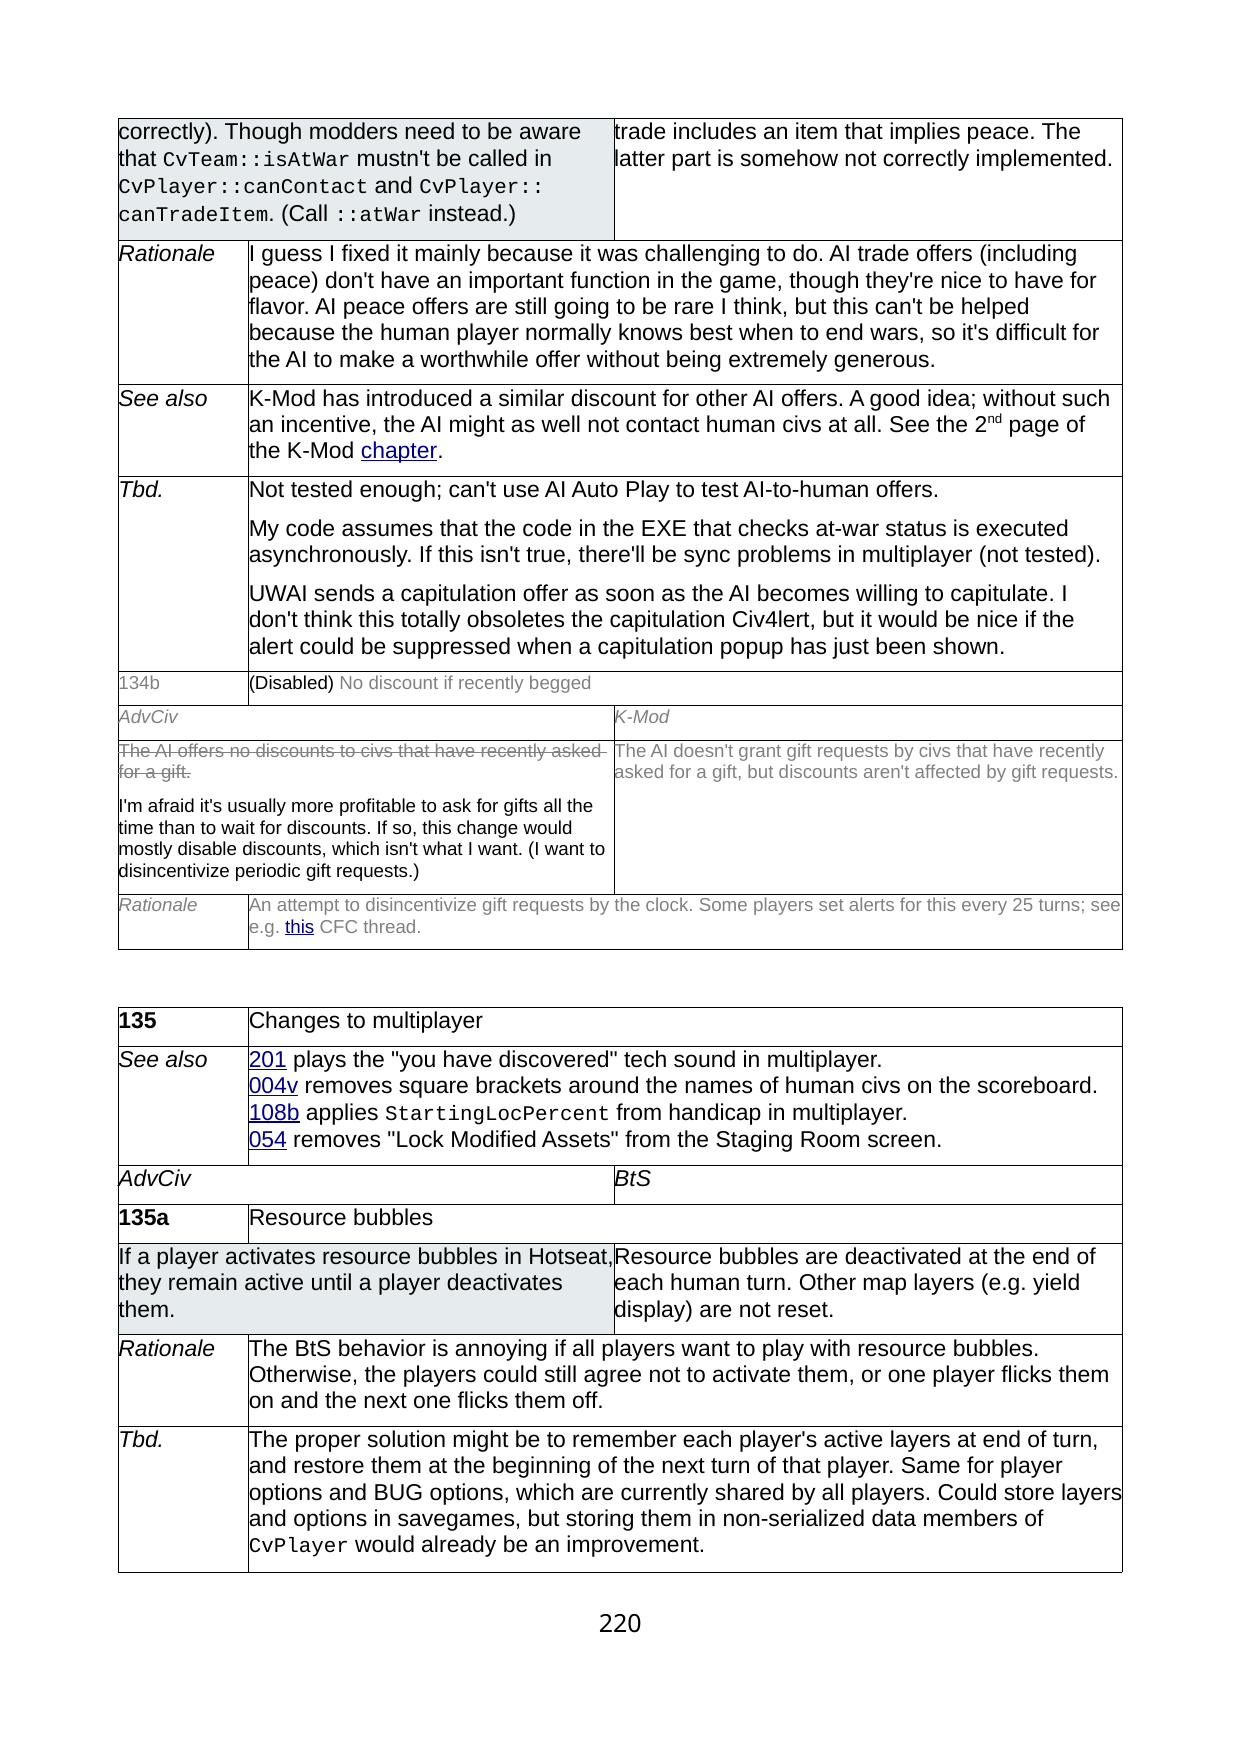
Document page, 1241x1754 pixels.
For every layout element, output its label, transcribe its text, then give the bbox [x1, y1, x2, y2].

table_cell An attempt to disincentivize gift requests by the clock. Some players set alerts for this every 25 turns; see e.g. this CFC thread. [249, 895, 1122, 949]
table_cell K-Mod has introduced a similar discount for other AI offers. A good idea; without such an incentive, the AI might as well not contact human civs at all. See the 2nd page of the K-Mod chapter. [249, 385, 1122, 476]
table_cell The AI doesn't grant gift requests by civs that have recently asked for a gift, but discounts aren't affected by gift requests. [615, 741, 1122, 894]
table_cell The BtS behavior is annoying if all players want to play with resource bubbles. Otherwise, the players could still agree not to activate them, or one player flicks them on and the next one flicks them off. [249, 1335, 1122, 1426]
table_cell AdvCiv [119, 706, 614, 739]
table_cell Rationale [119, 1335, 248, 1426]
table_cell See also [119, 1047, 248, 1165]
table_cell The proper solution might be to remember each player's active layers at end of turn, and restore them at the beginning of the next turn of that player. Same for player options and BUG options, which are currently shared by all players. Could store layers and options in savegames, but storing them in non-serialized data members of CvPlayer would already be an improvement. [249, 1427, 1122, 1572]
table_cell If a player activates resource bubbles in Hotseat, they remain active until a player deactivates them. [119, 1244, 614, 1334]
table_header 135 [119, 1008, 248, 1046]
table_cell (Disabled) No discount if recently begged [249, 672, 1122, 705]
table_header Changes to multiplayer [249, 1008, 1122, 1046]
table_cell Tbd. [119, 1427, 248, 1572]
table_cell See also [119, 385, 248, 476]
table_cell Not tested enough; can't use AI Auto Play to test AI-to-human offers. My code assumes that the code in the EXE that checks at-war status is executed asynchronously. If this isn't true, there'll be sync problems in multiplayer (not tested). UWAI sends a capitulation offer as soon as the AI becomes willing to capitulate. I don't think this totally obsoletes the capitulation Civ4lert, but it would be nice if the alert could be suppressed when a capitulation popup has just been shown. [249, 477, 1122, 671]
table_cell Rationale [119, 241, 248, 384]
table_cell Resource bubbles are deactivated at the end of each human turn. Other map layers (e.g. yield display) are not reset. [615, 1244, 1122, 1334]
table_cell AdvCiv [119, 1166, 614, 1204]
table_cell Rationale [119, 895, 248, 949]
table_cell trade includes an item that implies peace. The latter part is somehow not correctly implemented. [615, 119, 1122, 240]
table_cell I guess I fixed it mainly because it was challenging to do. AI trade offers (including peace) don't have an important function in the game, though they're nice to have for flavor. AI peace offers are still going to be rare I think, but this can't be helped because the human player normally knows best when to end wars, so it's difficult for the AI to make a worthwhile offer without being extremely generous. [249, 241, 1122, 384]
table_cell correctly). Though modders need to be aware that CvTeam::isAtWar mustn't be called in CvPlayer::canContact and CvPlayer:: canTradeItem. (Call ::atWar instead.) [119, 119, 614, 240]
table_cell K-Mod [615, 706, 1122, 739]
table_cell 201 plays the "you have discovered" tech sound in multiplayer. 004v removes square brackets around the names of human civs on the scoreboard. 108b applies StartingLocPercent from handicap in multiplayer. 054 removes "Lock Modified Assets" from the Staging Room screen. [249, 1047, 1122, 1165]
table_cell Resource bubbles [249, 1205, 1122, 1243]
table_cell The AI offers no discounts to civs that have recently asked for a gift. I'm afraid it's usually more profitable to ask for gifts all the time than to wait for discounts. If so, this change would mostly disable discounts, which isn't what I want. (I want to disincentivize periodic gift requests.) [119, 741, 614, 894]
table_cell 134b [119, 672, 248, 705]
table_cell 135a [119, 1205, 248, 1243]
table_cell Tbd. [119, 477, 248, 671]
table_cell BtS [615, 1166, 1122, 1204]
